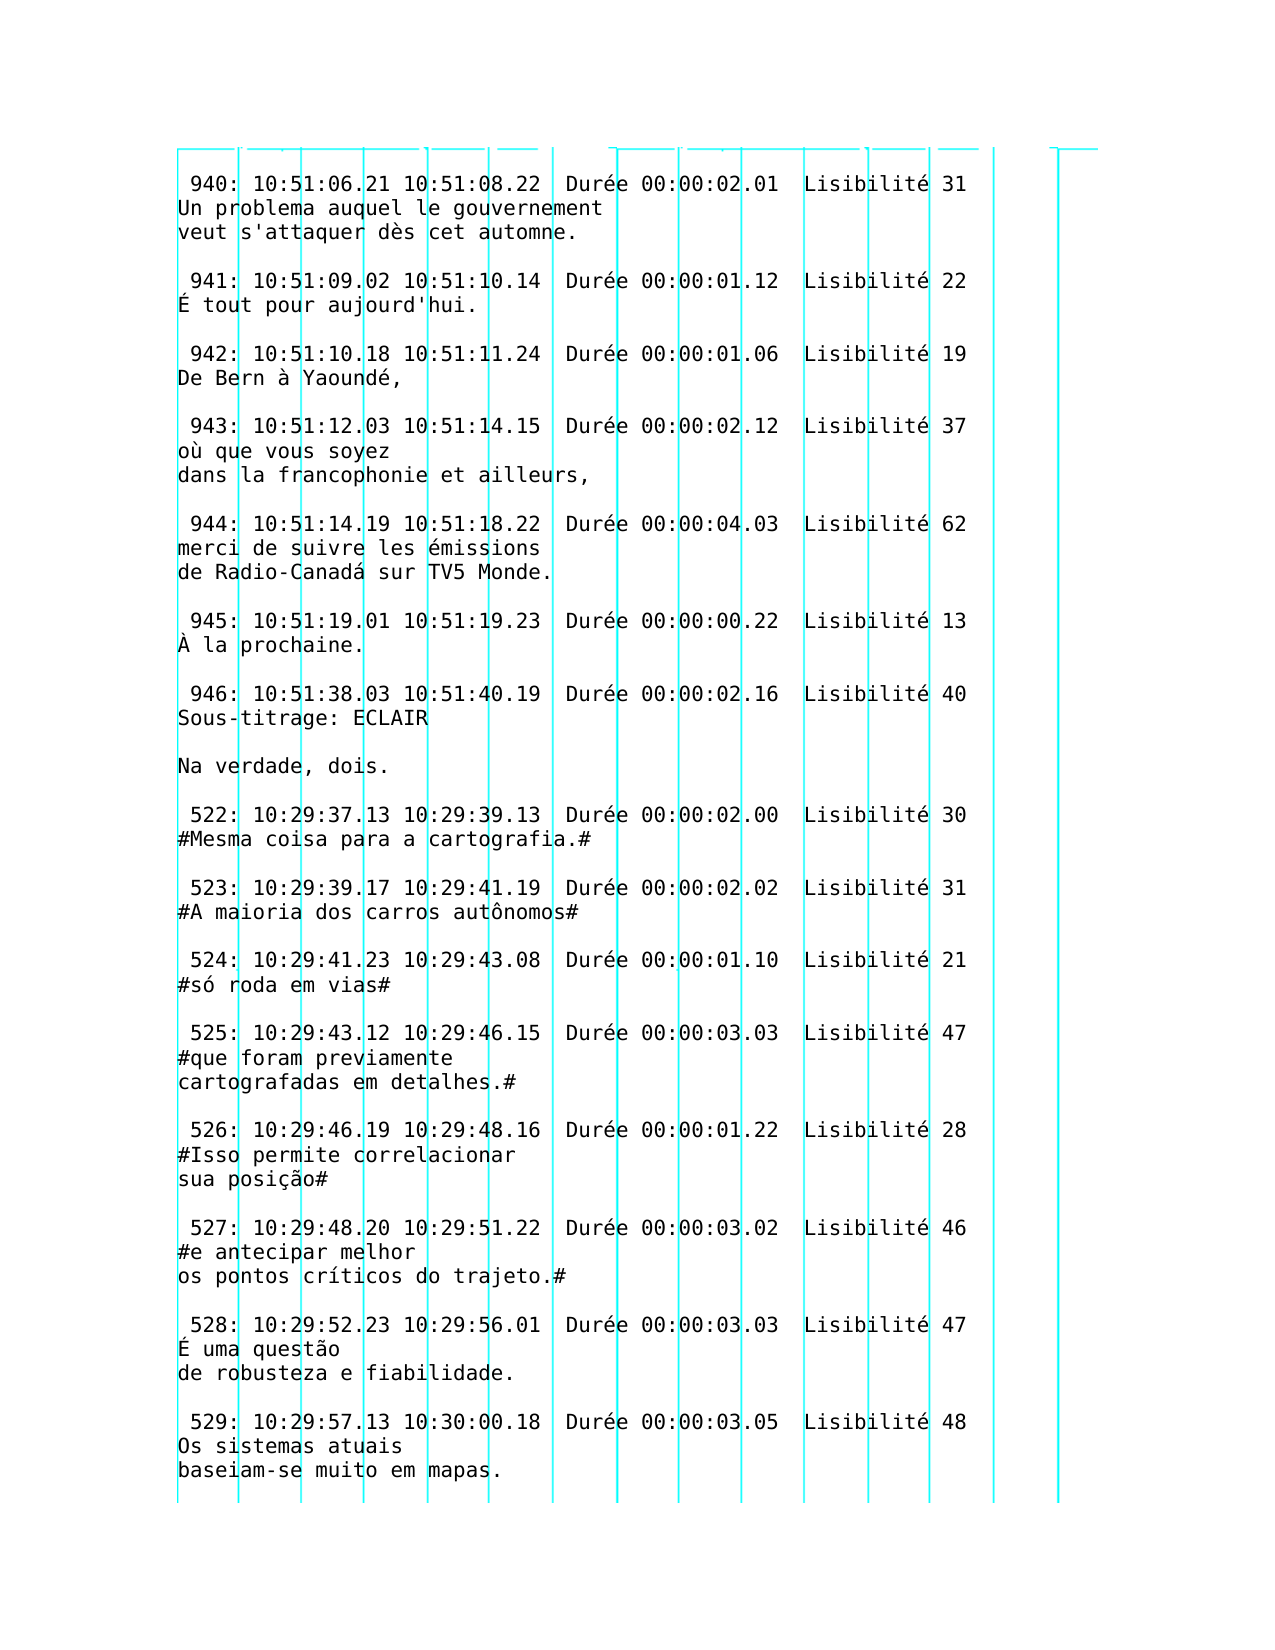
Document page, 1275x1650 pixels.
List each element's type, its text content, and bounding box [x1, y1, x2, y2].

text #que foram previamente [177, 1046, 1098, 1070]
text Sous-titrage: ECLAIR [177, 706, 1098, 730]
text 528: 10:29:52.23 10:29:56.01 Durée 00:00:03.03 Lisibilité 47 [177, 1313, 1098, 1337]
text 526: 10:29:46.19 10:29:48.16 Durée 00:00:01.22 Lisibilité 28 [177, 1118, 1098, 1143]
text #e antecipar melhor [177, 1240, 1098, 1264]
text où que vous soyez [177, 439, 1098, 463]
text À la prochaine. [177, 633, 1098, 657]
text veut s'attaquer dès cet automne. [177, 220, 1098, 245]
text 525: 10:29:43.12 10:29:46.15 Durée 00:00:03.03 Lisibilité 47 [177, 1021, 1098, 1046]
text Os sistemas atuais [177, 1434, 1098, 1458]
text 527: 10:29:48.20 10:29:51.22 Durée 00:00:03.02 Lisibilité 46 [177, 1216, 1098, 1240]
text merci de suivre les émissions [177, 536, 1098, 560]
text de Radio-Canadá sur TV5 Monde. [177, 560, 1098, 584]
text #Isso permite correlacionar [177, 1143, 1098, 1167]
text 940: 10:51:06.21 10:51:08.22 Durée 00:00:02.01 Lisibilité 31 [177, 172, 1098, 196]
text #só roda em vias# [177, 973, 1098, 997]
text dans la francophonie et ailleurs, [177, 463, 1098, 487]
picture [177, 147, 1098, 1503]
text 944: 10:51:14.19 10:51:18.22 Durée 00:00:04.03 Lisibilité 62 [177, 512, 1098, 536]
text É tout pour aujourd'hui. [177, 293, 1098, 317]
text 941: 10:51:09.02 10:51:10.14 Durée 00:00:01.12 Lisibilité 22 [177, 269, 1098, 293]
text os pontos críticos do trajeto.# [177, 1264, 1098, 1288]
text De Bern à Yaoundé, [177, 366, 1098, 390]
text 943: 10:51:12.03 10:51:14.15 Durée 00:00:02.12 Lisibilité 37 [177, 414, 1098, 439]
text Na verdade, dois. [177, 754, 1098, 779]
text Un problema auquel le gouvernement [177, 196, 1098, 220]
text #A maioria dos carros autônomos# [177, 900, 1098, 924]
text baseiam-se muito em mapas. [177, 1458, 1098, 1482]
text de robusteza e fiabilidade. [177, 1361, 1098, 1385]
text 522: 10:29:37.13 10:29:39.13 Durée 00:00:02.00 Lisibilité 30 [177, 803, 1098, 827]
text sua posição# [177, 1167, 1098, 1191]
text 524: 10:29:41.23 10:29:43.08 Durée 00:00:01.10 Lisibilité 21 [177, 948, 1098, 973]
text 529: 10:29:57.13 10:30:00.18 Durée 00:00:03.05 Lisibilité 48 [177, 1410, 1098, 1434]
text É uma questão [177, 1337, 1098, 1361]
text cartografadas em detalhes.# [177, 1070, 1098, 1094]
text 523: 10:29:39.17 10:29:41.19 Durée 00:00:02.02 Lisibilité 31 [177, 876, 1098, 900]
text 945: 10:51:19.01 10:51:19.23 Durée 00:00:00.22 Lisibilité 13 [177, 609, 1098, 633]
text #Mesma coisa para a cartografia.# [177, 827, 1098, 851]
text 942: 10:51:10.18 10:51:11.24 Durée 00:00:01.06 Lisibilité 19 [177, 342, 1098, 366]
text 946: 10:51:38.03 10:51:40.19 Durée 00:00:02.16 Lisibilité 40 [177, 682, 1098, 706]
